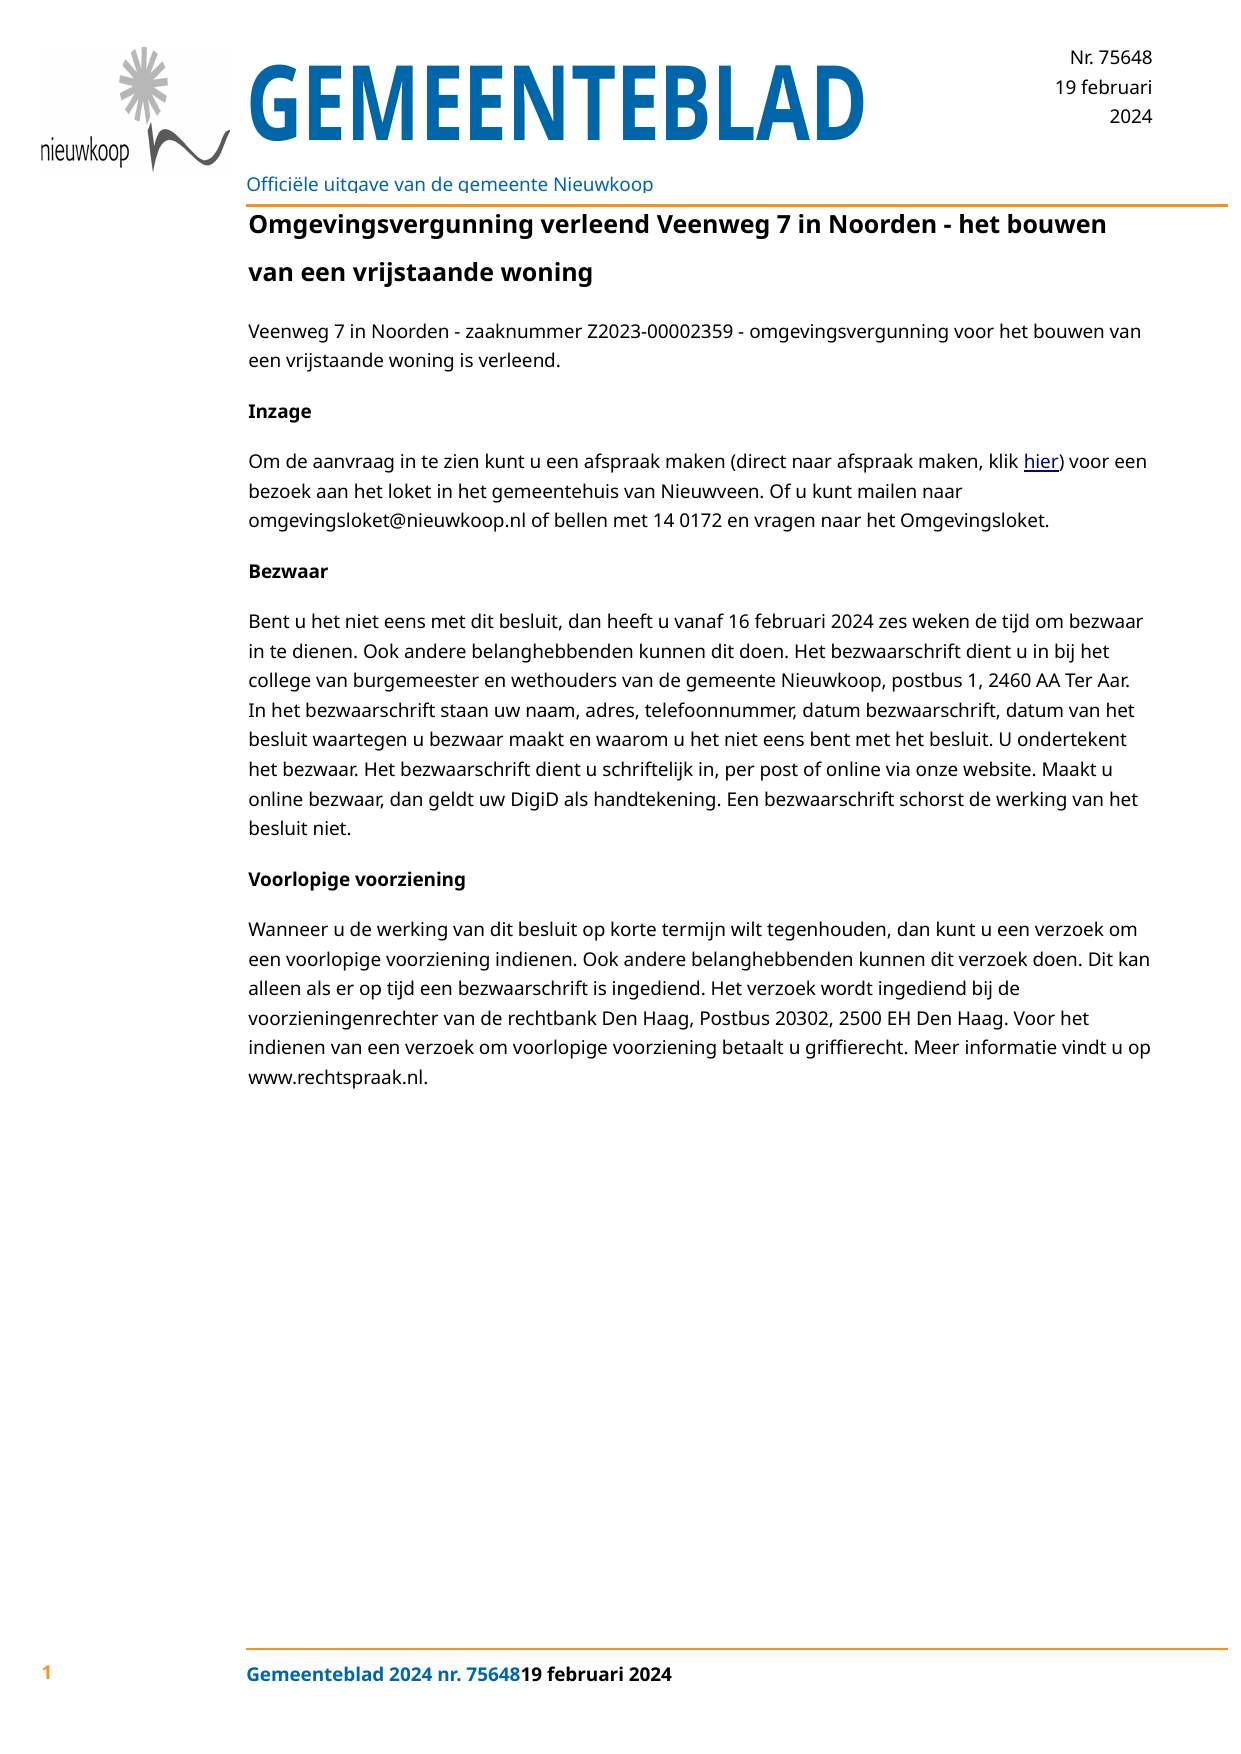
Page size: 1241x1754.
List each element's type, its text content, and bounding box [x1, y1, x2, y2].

picture [41, 47, 231, 172]
text Voorlopige voorziening [248, 866, 1152, 892]
text Bezwaar [248, 558, 1152, 584]
text Inzage [248, 398, 1152, 424]
text Wanneer u de werking van dit besluit op korte termijn wilt tegenhouden, dan kunt u een verzoek om een voorlopige voorziening indienen. Ook andere belanghebbenden kunnen dit verzoek doen. Dit kan alleen als er op tijd een bezwaarschrift is ingediend. Het verzoek wordt ingediend bij de voorzieningenrechter van de rechtbank Den Haag, Postbus 20302, 2500 EH Den Haag. Voor het indienen van een verzoek om voorlopige voorziening betaalt u griffierecht. Meer informatie vindt u op www.rechtspraak.nl. [248, 916, 1152, 1090]
text Veenweg 7 in Noorden - zaaknummer Z2023-00002359 - omgevingsvergunning voor het bouwen van een vrijstaande woning is verleend. [248, 318, 1152, 373]
text Om de aanvraag in te zien kunt u een afspraak maken (direct naar afspraak maken, klik hier) voor een bezoek aan het loket in het gemeentehuis van Nieuwveen. Of u kunt mailen naar omgevingsloket@nieuwkoop.nl of bellen met 14 0172 en vragen naar het Omgevingsloket. [248, 448, 1152, 533]
text Omgevingsvergunning verleend Veenweg 7 in Noorden - het bouwen van een vrijstaande woning [248, 207, 1152, 288]
text Bent u het niet eens met dit besluit, dan heeft u vanaf 16 februari 2024 zes weken de tijd om bezwaar in te dienen. Ook andere belanghebbenden kunnen dit doen. Het bezwaarschrift dient u in bij het college van burgemeester en wethouders van de gemeente Nieuwkoop, postbus 1, 2460 AA Ter Aar. In het bezwaarschrift staan uw naam, adres, telefoonnummer, datum bezwaarschrift, datum van het besluit waartegen u bezwaar maakt en waarom u het niet eens bent met het besluit. U ondertekent het bezwaar. Het bezwaarschrift dient u schriftelijk in, per post of online via onze website. Maakt u online bezwaar, dan geldt uw DigiD als handtekening. Een bezwaarschrift schorst de werking van het besluit niet. [248, 608, 1152, 841]
